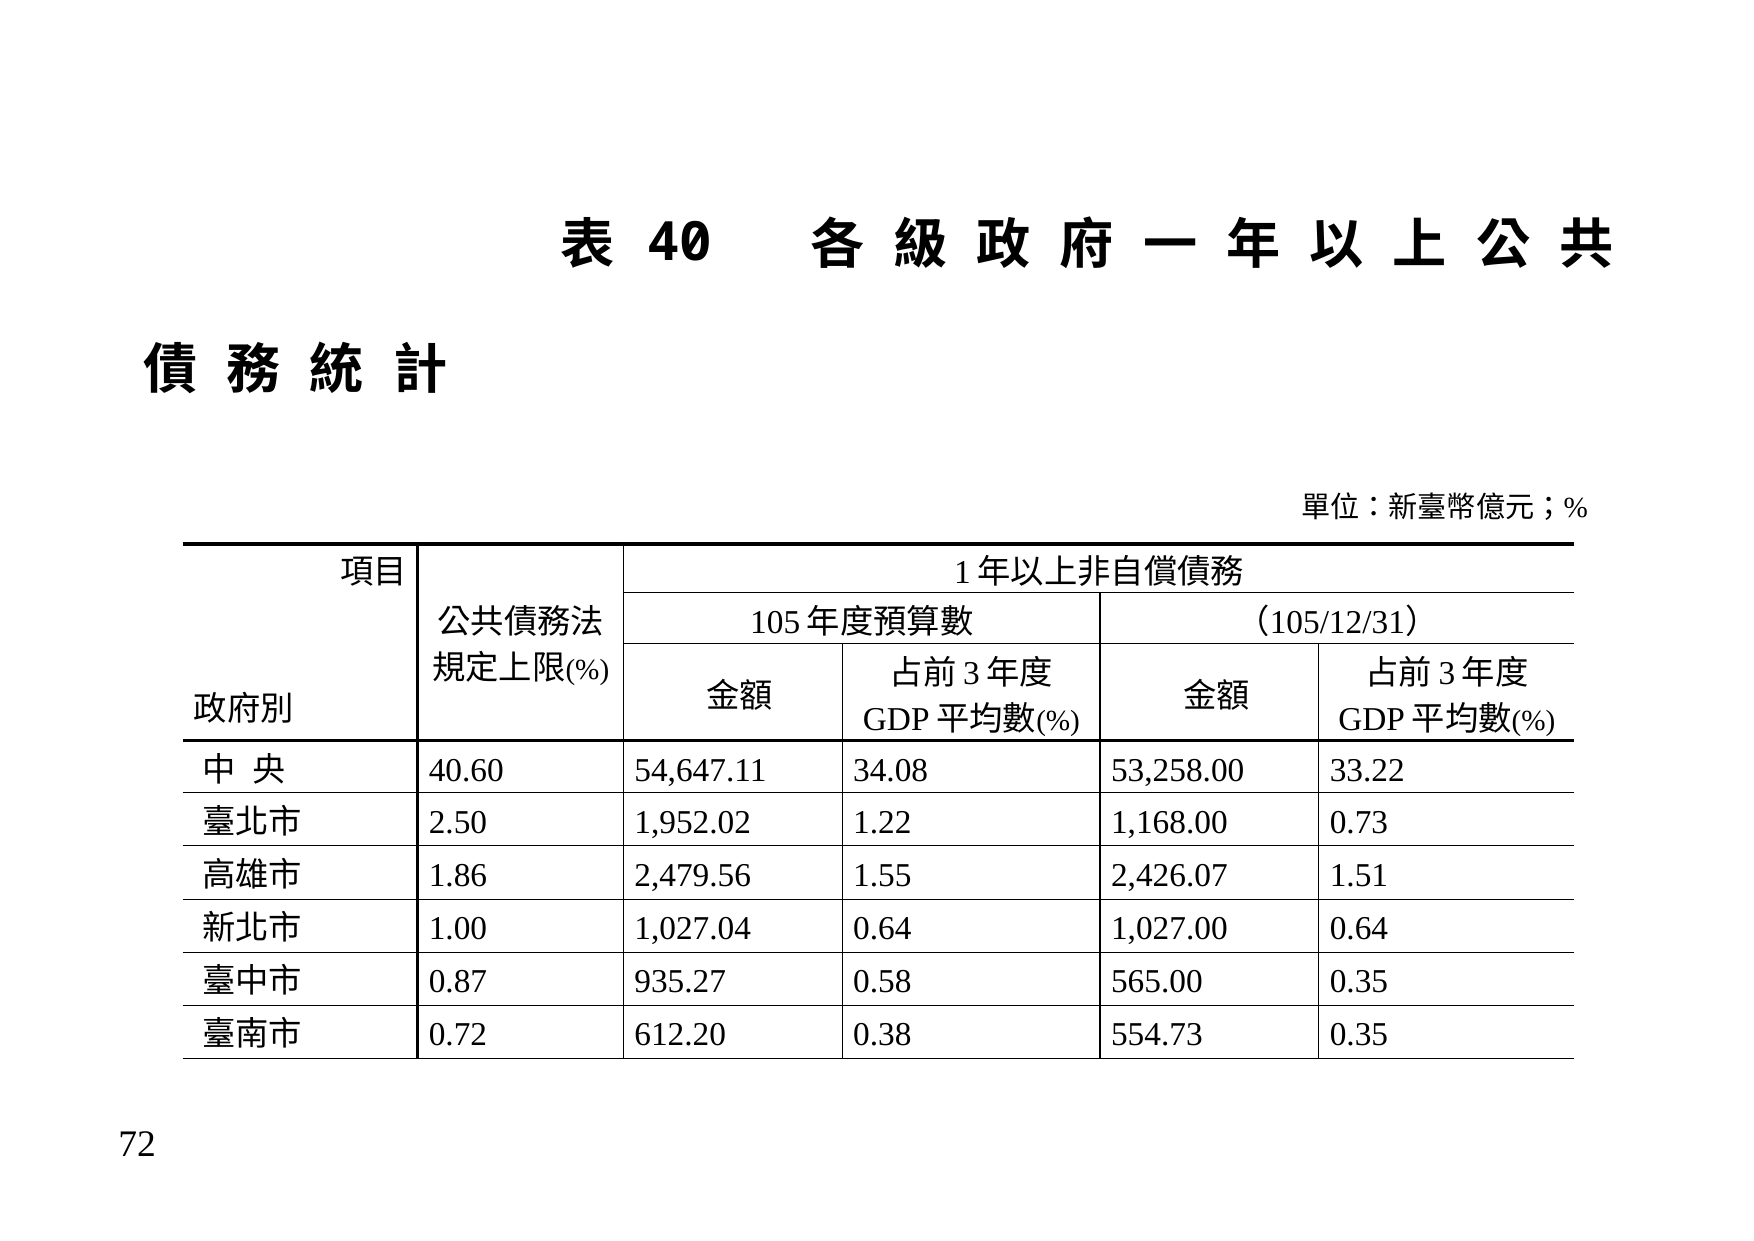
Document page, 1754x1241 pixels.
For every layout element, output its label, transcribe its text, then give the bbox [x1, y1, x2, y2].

table_cell 0.87 [419, 953, 623, 1005]
table_cell 53,258.00 [1101, 742, 1318, 792]
table_cell 新北市 [183, 900, 416, 952]
table_cell 1.86 [419, 846, 623, 898]
table_cell 2,479.56 [624, 846, 842, 898]
table_cell 0.58 [843, 953, 1099, 1005]
table_cell 33.22 [1319, 742, 1574, 792]
table_cell （105/12/31） [1101, 593, 1574, 643]
table_cell 臺南市 [183, 1006, 416, 1058]
table_cell 1,027.04 [624, 900, 842, 952]
table_cell 占前3年度 GDP平均數(%) [1319, 644, 1574, 739]
table_cell 1.55 [843, 846, 1099, 898]
table_cell 40.60 [419, 742, 623, 792]
table_cell 金額 [624, 644, 842, 739]
table_cell 612.20 [624, 1006, 842, 1058]
table_cell 占前3年度 GDP平均數(%) [843, 644, 1099, 739]
table_cell 0.38 [843, 1006, 1099, 1058]
table_cell 高雄市 [183, 846, 416, 898]
table_cell 金額 [1101, 644, 1318, 739]
table_header 公共債務法 規定上限(%) [419, 546, 623, 739]
table_cell 34.08 [843, 742, 1099, 792]
subtitle 表40 各級政府一年以上公共債務統計 [128, 167, 1628, 417]
table_cell 0.72 [419, 1006, 623, 1058]
table_cell 1,168.00 [1101, 793, 1318, 845]
table_cell 2,426.07 [1101, 846, 1318, 898]
table_cell 54,647.11 [624, 742, 842, 792]
table_cell 1,952.02 [624, 793, 842, 845]
table_cell 2.50 [419, 793, 623, 845]
table_cell 中 央 [183, 742, 416, 792]
table_cell 1.00 [419, 900, 623, 952]
table_cell 0.35 [1319, 1006, 1574, 1058]
table_cell 554.73 [1101, 1006, 1318, 1058]
table_cell 0.64 [843, 900, 1099, 952]
table_cell 0.35 [1319, 953, 1574, 1005]
table_cell 0.64 [1319, 900, 1574, 952]
table_cell 1.22 [843, 793, 1099, 845]
table_cell 0.73 [1319, 793, 1574, 845]
table_header 項目 政府別 [183, 546, 416, 739]
table_cell 1.51 [1319, 846, 1574, 898]
table_cell 105年度預算數 [624, 593, 1099, 643]
table_header 1年以上非自償債務 [624, 546, 1574, 592]
table_cell 臺北市 [183, 793, 416, 845]
table_cell 565.00 [1101, 953, 1318, 1005]
text 單位：新臺幣億元；% [143, 490, 1587, 524]
table_cell 臺中市 [183, 953, 416, 1005]
table_cell 1,027.00 [1101, 900, 1318, 952]
table_cell 935.27 [624, 953, 842, 1005]
